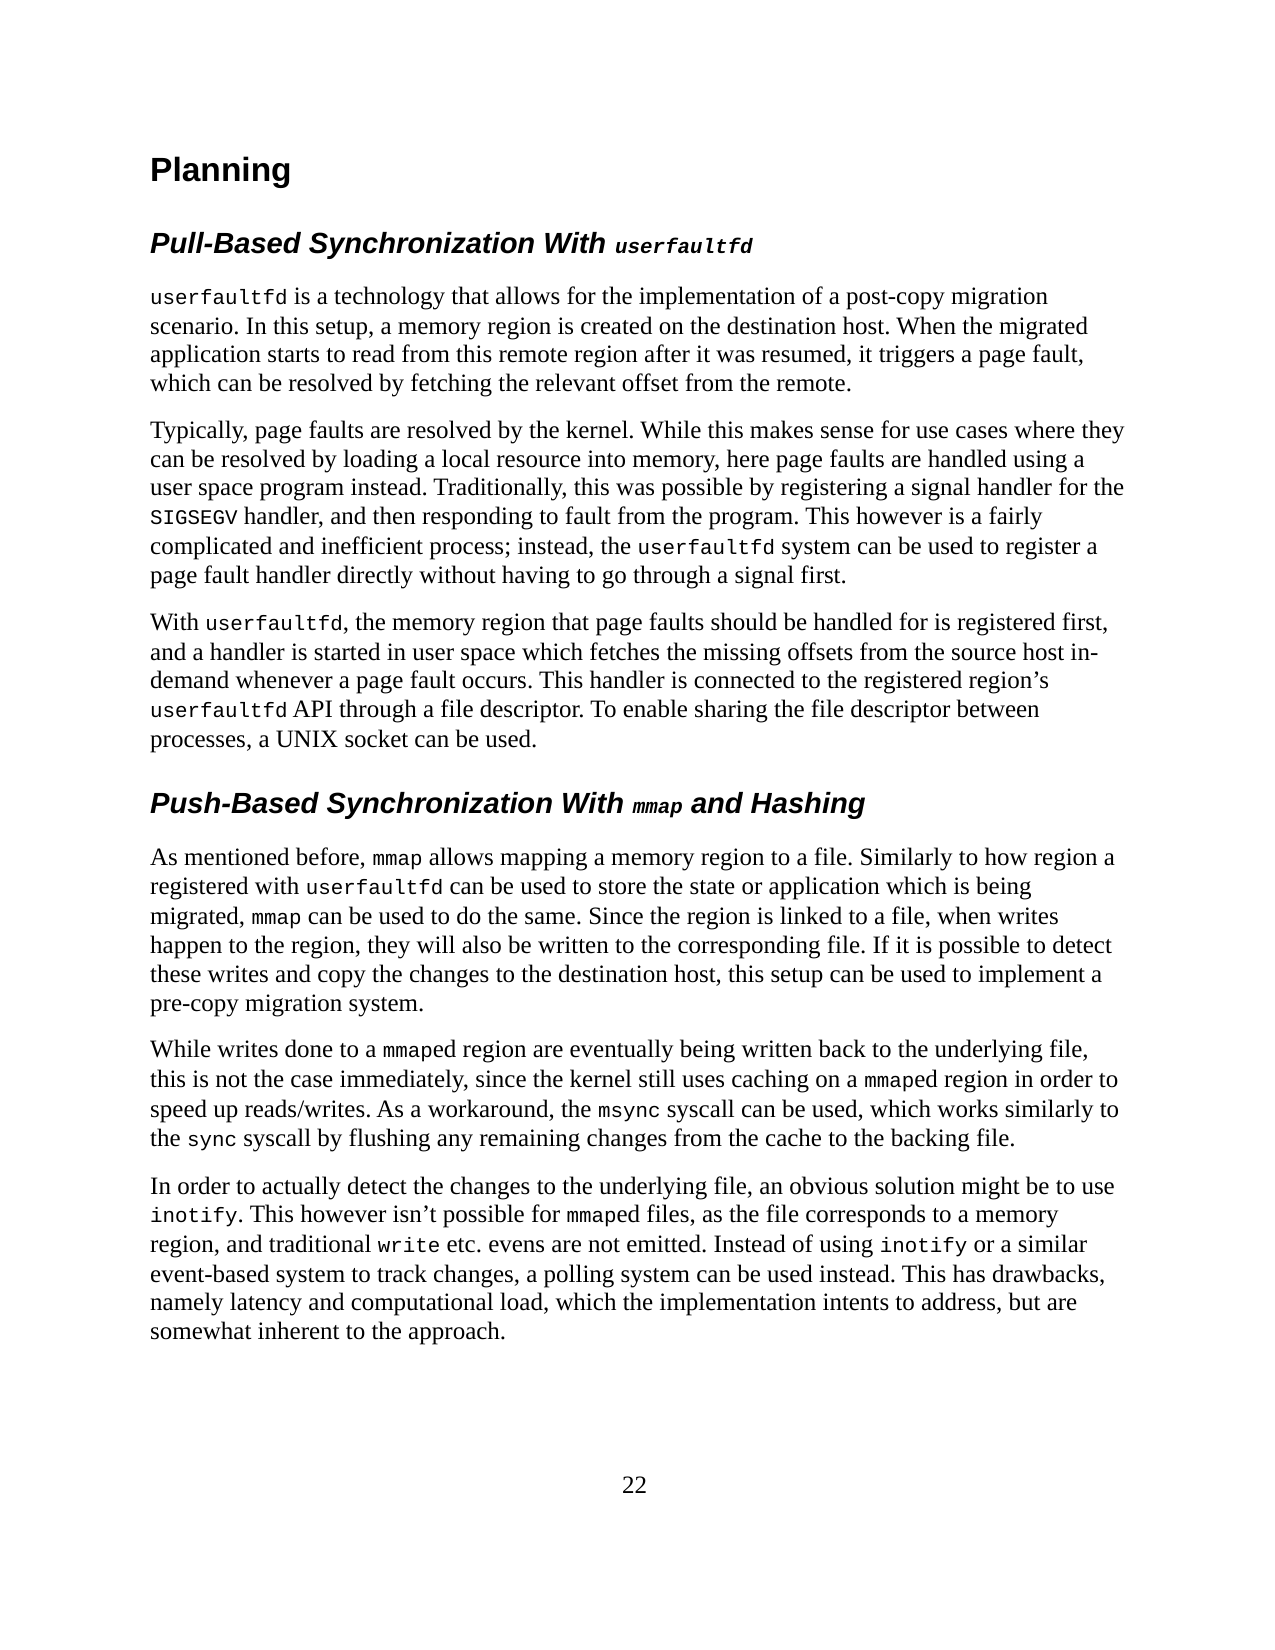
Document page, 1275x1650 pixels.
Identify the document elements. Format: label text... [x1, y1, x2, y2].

text With userfaultfd, the memory region that page faults should be handled for is registered first, and a handler is started in user space which fetches the missing offsets from the source host in-demand whenever a page fault occurs. This handler is connected to the registered region’s userfaultfd API through a file descriptor. To enable sharing the file descriptor between processes, a UNIX socket can be used. [150, 607, 1125, 752]
text userfaultfd is a technology that allows for the implementation of a post-copy migration scenario. In this setup, a memory region is created on the destination host. When the migrated application starts to read from this remote region after it was resumed, it triggers a page fault, which can be resolved by fetching the relevant offset from the remote. [150, 281, 1125, 397]
text In order to actually detect the changes to the underlying file, an obvious solution might be to use inotify. This however isn’t possible for mmaped files, as the file corresponds to a memory region, and traditional write etc. evens are not emitted. Instead of using inotify or a similar event-based system to track changes, a polling system can be used instead. This has drawbacks, namely latency and computational load, which the implementation intents to address, but are somewhat inherent to the approach. [150, 1171, 1125, 1345]
text As mentioned before, mmap allows mapping a memory region to a file. Similarly to how region a registered with userfaultfd can be used to store the state or application which is being migrated, mmap can be used to do the same. Since the region is linked to a file, when writes happen to the region, they will also be written to the corresponding file. If it is possible to detect these writes and copy the changes to the destination host, this setup can be used to implement a pre-copy migration system. [150, 842, 1125, 1017]
text While writes done to a mmaped region are eventually being written back to the underlying file, this is not the case immediately, since the kernel still uses caching on a mmaped region in order to speed up reads/writes. As a workaround, the msync syscall can be used, which works similarly to the sync syscall by flushing any remaining changes from the cache to the backing file. [150, 1034, 1125, 1153]
subtitle Push-Based Synchronization With mmap and Hashing [150, 786, 1125, 820]
subtitle Planning [150, 150, 1125, 189]
subtitle Pull-Based Synchronization With userfaultfd [150, 226, 1125, 260]
text Typically, page faults are resolved by the kernel. While this makes sense for use cases where they can be resolved by loading a local resource into memory, here page faults are handled using a user space program instead. Traditionally, this was possible by registering a signal handler for the SIGSEGV handler, and then responding to fault from the program. This however is a fairly complicated and inefficient process; instead, the userfaultfd system can be used to register a page fault handler directly without having to go through a signal first. [150, 415, 1125, 589]
